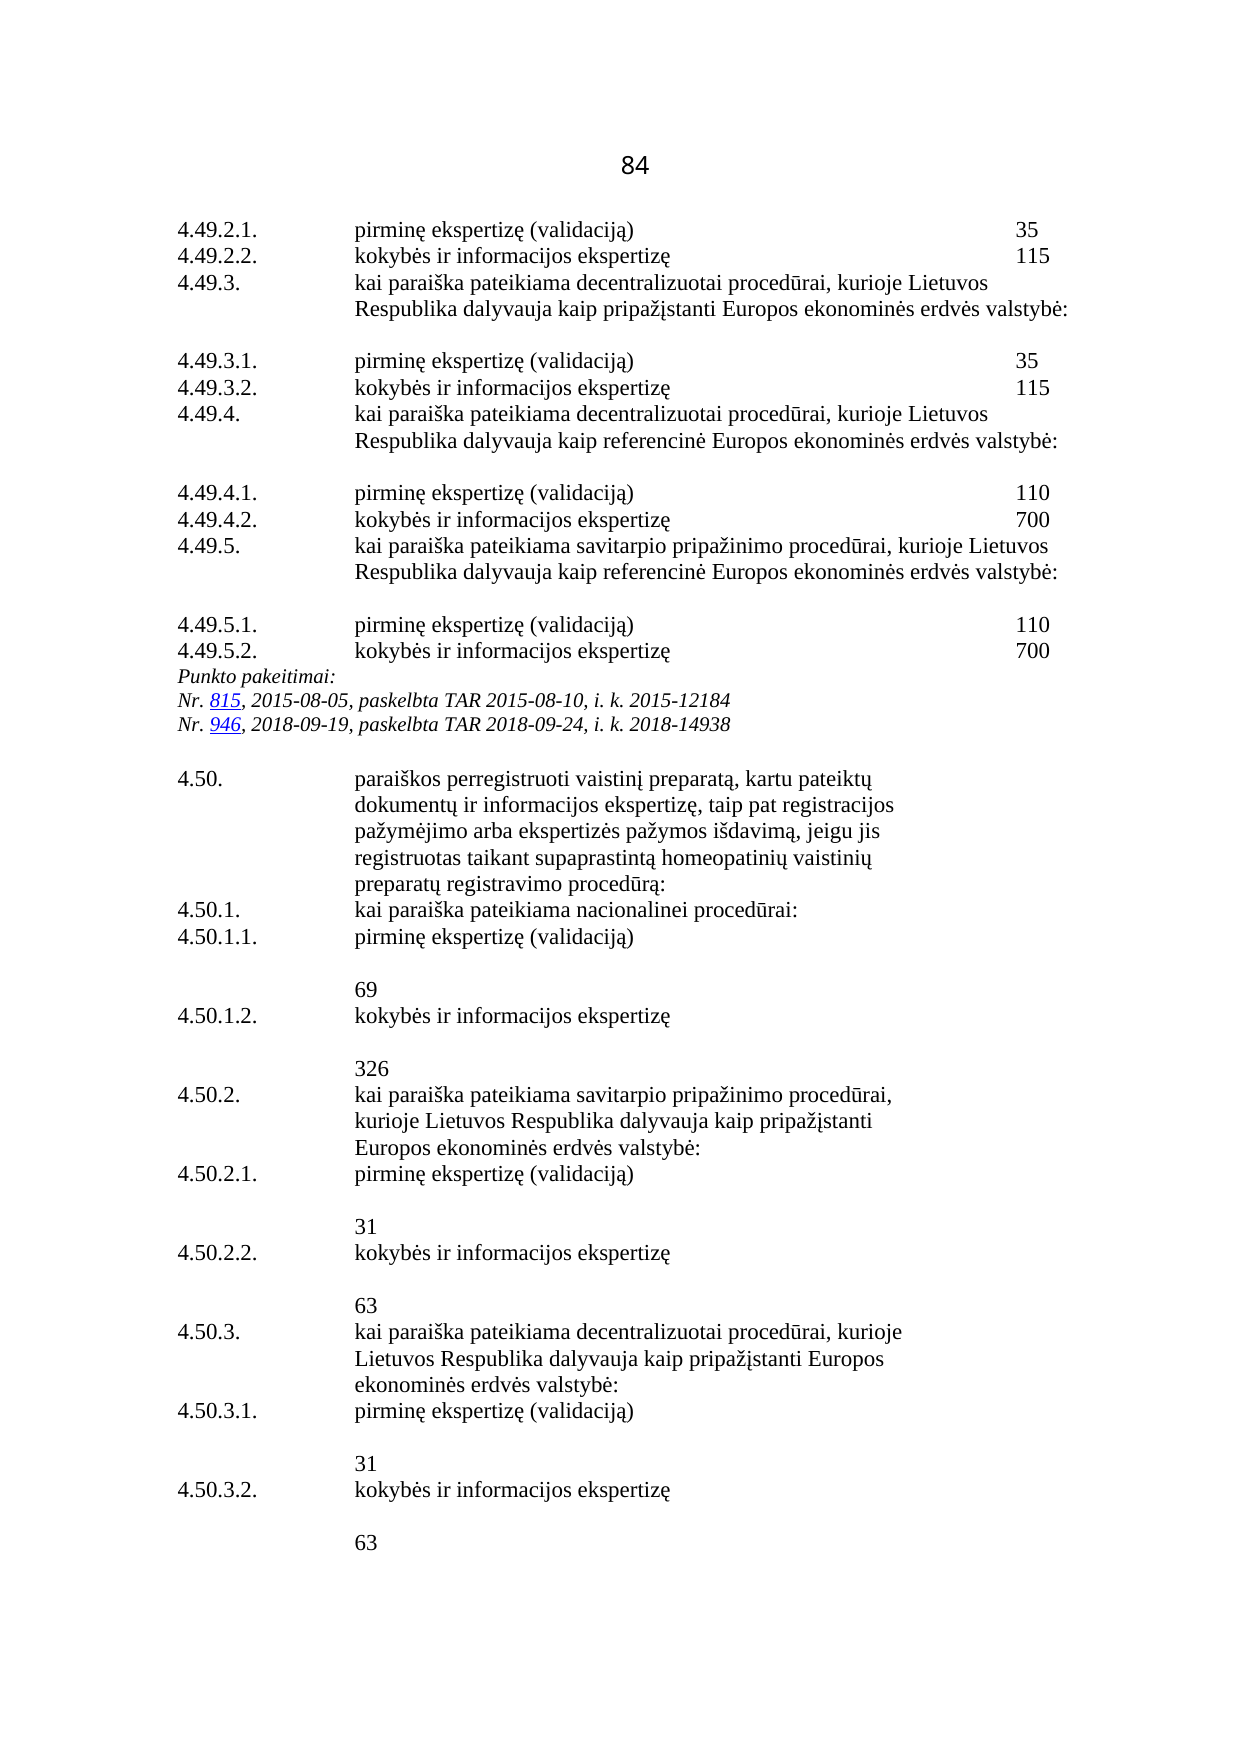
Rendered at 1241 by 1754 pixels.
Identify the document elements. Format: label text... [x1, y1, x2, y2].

text 4.49.4. kai paraiška pateikiama decentralizuotai procedūrai, kurioje Lietuvos Respublika dalyvauja kaip referencinė Europos ekonominės erdvės valstybė: [177, 400, 1093, 479]
text pažymėjimo arba ekspertizės pažymos išdavimą, jeigu jis [354, 817, 945, 844]
text 4.49.3. kai paraiška pateikiama decentralizuotai procedūrai, kurioje Lietuvos Respublika dalyvauja kaip pripažįstanti Europos ekonominės erdvės valstybė: [177, 268, 1093, 348]
text 4.50.3.1. pirminę ekspertizę (validaciją) 31 [177, 1397, 945, 1476]
text 4.50.2. kai paraiška pateikiama savitarpio pripažinimo procedūrai, [177, 1081, 945, 1107]
text 4.50.2.2. kokybės ir informacijos ekspertizę 63 [177, 1239, 945, 1318]
text 4.50.3.2. kokybės ir informacijos ekspertizę 63 [177, 1476, 945, 1555]
text 4.50.1. kai paraiška pateikiama nacionalinei procedūrai: [177, 897, 945, 923]
text 4.50.3. kai paraiška pateikiama decentralizuotai procedūrai, kurioje [177, 1318, 945, 1344]
text 4.49.3.1. pirminę ekspertizę (validaciją) 35 [177, 348, 1093, 374]
text Lietuvos Respublika dalyvauja kaip pripažįstanti Europos [354, 1344, 945, 1371]
text Nr. 815, 2015-08-05, paskelbta TAR 2015-08-10, i. k. 2015-12184 [177, 688, 1093, 712]
text 4.49.4.1. pirminę ekspertizę (validaciją) 110 [177, 479, 1093, 506]
text 4.49.5.1. pirminę ekspertizę (validaciją) 110 [177, 611, 1093, 637]
text kurioje Lietuvos Respublika dalyvauja kaip pripažįstanti [354, 1107, 945, 1134]
text 4.49.2.1. pirminę ekspertizę (validaciją) 35 [177, 216, 1093, 242]
text 4.50.1.2. kokybės ir informacijos ekspertizę 326 [177, 1002, 945, 1081]
text 4.50.1.1. pirminę ekspertizę (validaciją) 69 [177, 923, 945, 1002]
text Europos ekonominės erdvės valstybė: [354, 1134, 945, 1160]
text 4.49.2.2. kokybės ir informacijos ekspertizę 115 [177, 242, 1093, 268]
text ekonominės erdvės valstybė: [354, 1371, 945, 1397]
text 4.49.5.2. kokybės ir informacijos ekspertizę 700 [177, 637, 1093, 664]
text dokumentų ir informacijos ekspertizę, taip pat registracijos [354, 791, 945, 817]
text Nr. 946, 2018-09-19, paskelbta TAR 2018-09-24, i. k. 2018-14938 [177, 712, 1093, 736]
text 4.50. paraiškos perregistruoti vaistinį preparatą, kartu pateiktų [177, 765, 945, 791]
text registruotas taikant supaprastintą homeopatinių vaistinių [354, 844, 945, 870]
text 4.50.2.1. pirminę ekspertizę (validaciją) 31 [177, 1160, 945, 1239]
text preparatų registravimo procedūrą: [354, 870, 945, 897]
text 4.49.5. kai paraiška pateikiama savitarpio pripažinimo procedūrai, kurioje Lietuvos Respublika dalyvauja kaip referencinė Europos ekonominės erdvės valstybė: [177, 532, 1093, 611]
text 4.49.3.2. kokybės ir informacijos ekspertizę 115 [177, 374, 1093, 400]
text 4.49.4.2. kokybės ir informacijos ekspertizę 700 [177, 506, 1093, 532]
text Punkto pakeitimai: [177, 664, 1093, 688]
